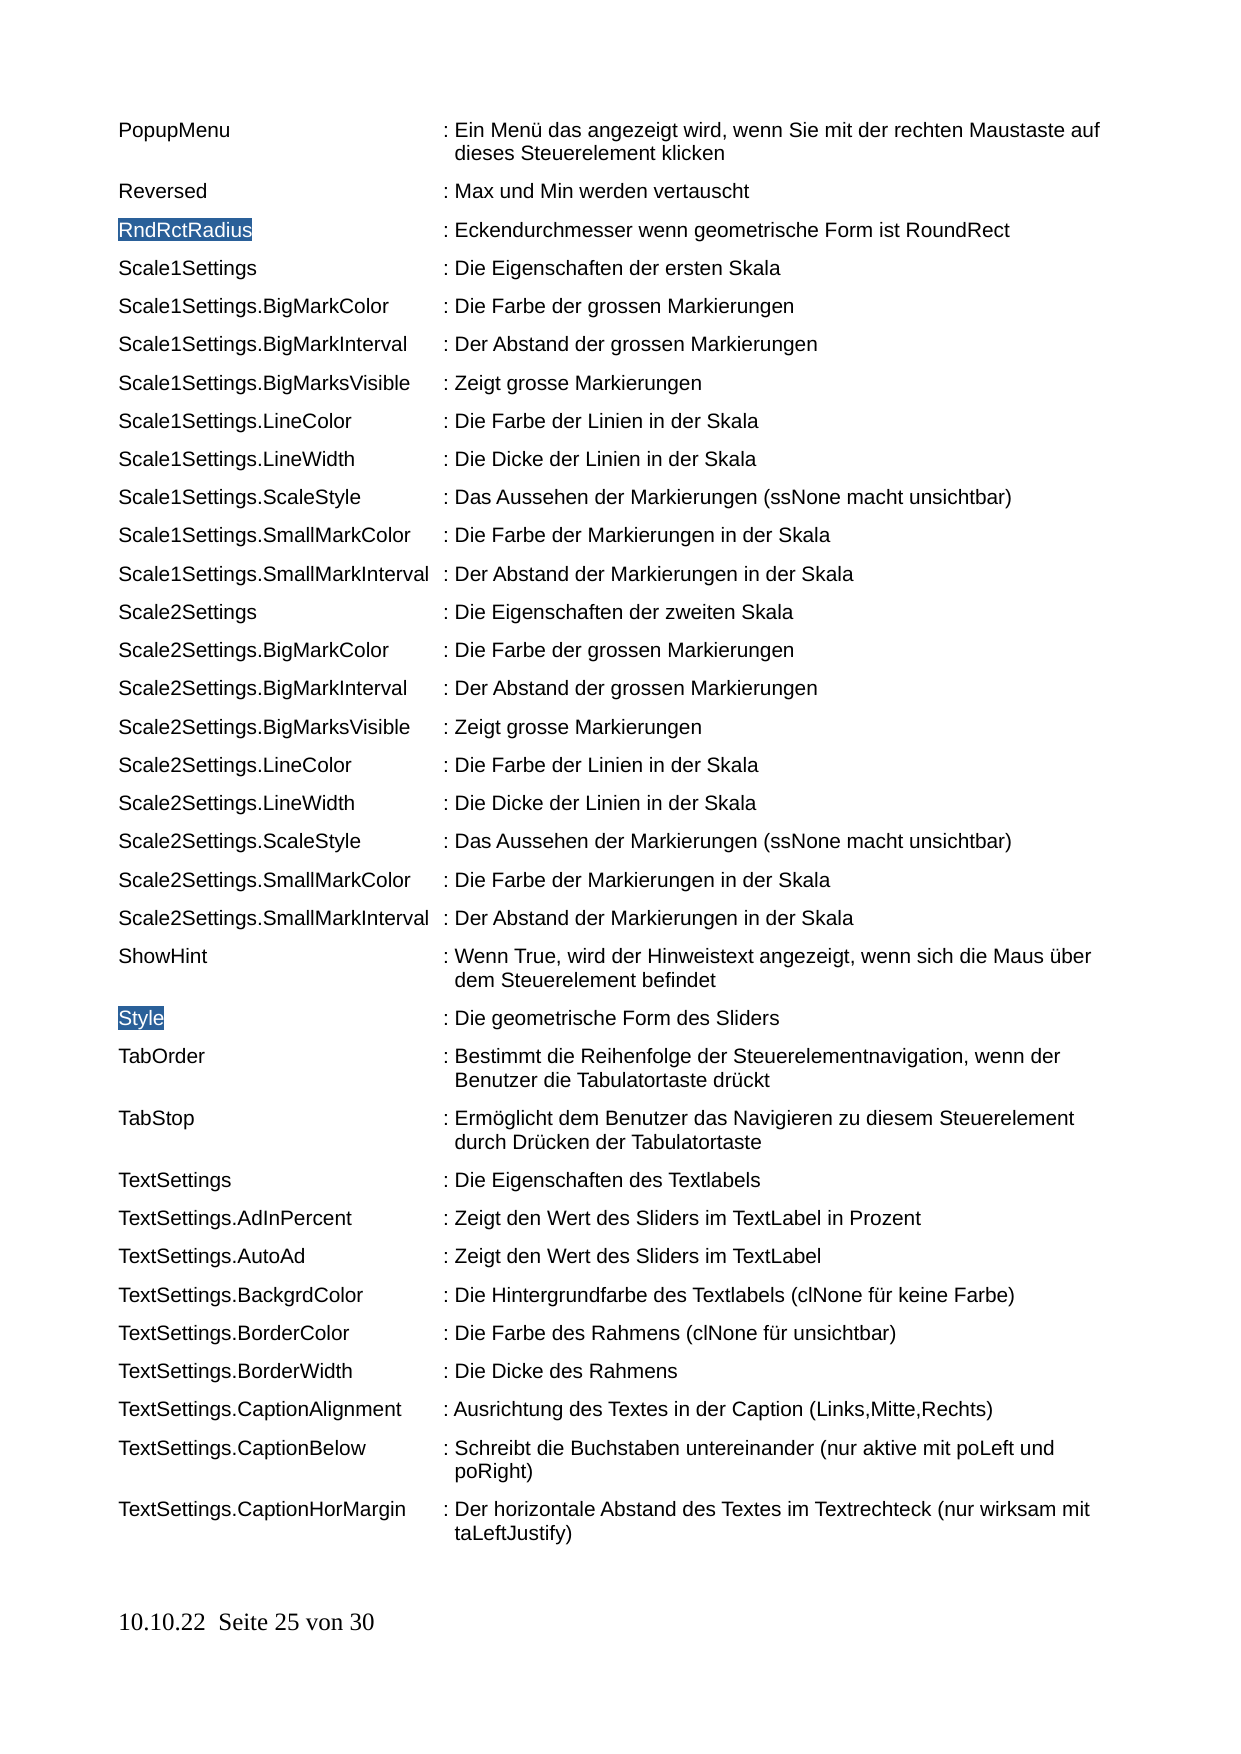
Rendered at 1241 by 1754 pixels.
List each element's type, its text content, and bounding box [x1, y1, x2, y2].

text TextSettings.CaptionAlignment : Ausrichtung des Textes in der Caption (Links,Mitte,Rechts) [118, 1398, 1122, 1421]
text RndRctRadius : Eckendurchmesser wenn geometrische Form ist RoundRect [118, 218, 1122, 242]
text Scale1Settings.ScaleStyle : Das Aussehen der Markierungen (ssNone macht unsichtbar) [118, 486, 1122, 509]
text Scale1Settings.BigMarkInterval : Der Abstand der grossen Markierungen [118, 333, 1122, 357]
text Style : Die geometrische Form des Sliders [118, 1006, 1122, 1030]
text TextSettings.CaptionHorMargin : Der horizontale Abstand des Textes im Textrechteck (nur wirksam mit taLeftJustify) [118, 1498, 1122, 1545]
text TextSettings.BorderColor : Die Farbe des Rahmens (clNone für unsichtbar) [118, 1321, 1122, 1345]
text TextSettings.BorderWidth : Die Dicke des Rahmens [118, 1359, 1122, 1383]
text Scale2Settings.LineWidth : Die Dicke der Linien in der Skala [118, 792, 1122, 815]
text Scale2Settings.SmallMarkInterval : Der Abstand der Markierungen in der Skala [118, 906, 1122, 930]
text TextSettings.AdInPercent : Zeigt den Wert des Sliders im TextLabel in Prozent [118, 1207, 1122, 1230]
text Scale1Settings.SmallMarkColor : Die Farbe der Markierungen in der Skala [118, 524, 1122, 548]
text Scale2Settings.ScaleStyle : Das Aussehen der Markierungen (ssNone macht unsichtbar) [118, 830, 1122, 853]
text ShowHint : Wenn True, wird der Hinweistext angezeigt, wenn sich die Maus über dem Steuerelement befindet [118, 944, 1122, 992]
text TextSettings.AutoAd : Zeigt den Wert des Sliders im TextLabel [118, 1245, 1122, 1268]
text Scale1Settings.BigMarkColor : Die Farbe der grossen Markierungen [118, 295, 1122, 318]
text Scale2Settings.SmallMarkColor : Die Farbe der Markierungen in der Skala [118, 868, 1122, 892]
text Scale1Settings.BigMarksVisible : Zeigt grosse Markierungen [118, 371, 1122, 395]
text Scale2Settings : Die Eigenschaften der zweiten Skala [118, 601, 1122, 624]
text TabOrder : Bestimmt die Reihenfolge der Steuerelementnavigation, wenn der Benutzer die Tabulatortaste drückt [118, 1045, 1122, 1092]
text Scale1Settings.SmallMarkInterval : Der Abstand der Markierungen in der Skala [118, 562, 1122, 586]
text Scale2Settings.BigMarkColor : Die Farbe der grossen Markierungen [118, 639, 1122, 662]
text Scale1Settings.LineColor : Die Farbe der Linien in der Skala [118, 409, 1122, 433]
text TabStop : Ermöglicht dem Benutzer das Navigieren zu diesem Steuerelement durch Drücken der Tabulatortaste [118, 1107, 1122, 1154]
text Scale1Settings.LineWidth : Die Dicke der Linien in der Skala [118, 448, 1122, 471]
text TextSettings.BackgrdColor : Die Hintergrundfarbe des Textlabels (clNone für keine Farbe) [118, 1283, 1122, 1307]
text TextSettings : Die Eigenschaften des Textlabels [118, 1168, 1122, 1192]
text Scale2Settings.BigMarkInterval : Der Abstand der grossen Markierungen [118, 677, 1122, 701]
text Reversed : Max und Min werden vertauscht [118, 180, 1122, 204]
text TextSettings.CaptionBelow : Schreibt die Buchstaben untereinander (nur aktive mit poLeft und poRight) [118, 1436, 1122, 1483]
text Scale2Settings.BigMarksVisible : Zeigt grosse Markierungen [118, 715, 1122, 739]
text PopupMenu : Ein Menü das angezeigt wird, wenn Sie mit der rechten Maustaste auf dieses Steuerelement klicken [118, 118, 1122, 165]
text Scale1Settings : Die Eigenschaften der ersten Skala [118, 256, 1122, 280]
text Scale2Settings.LineColor : Die Farbe der Linien in der Skala [118, 753, 1122, 777]
